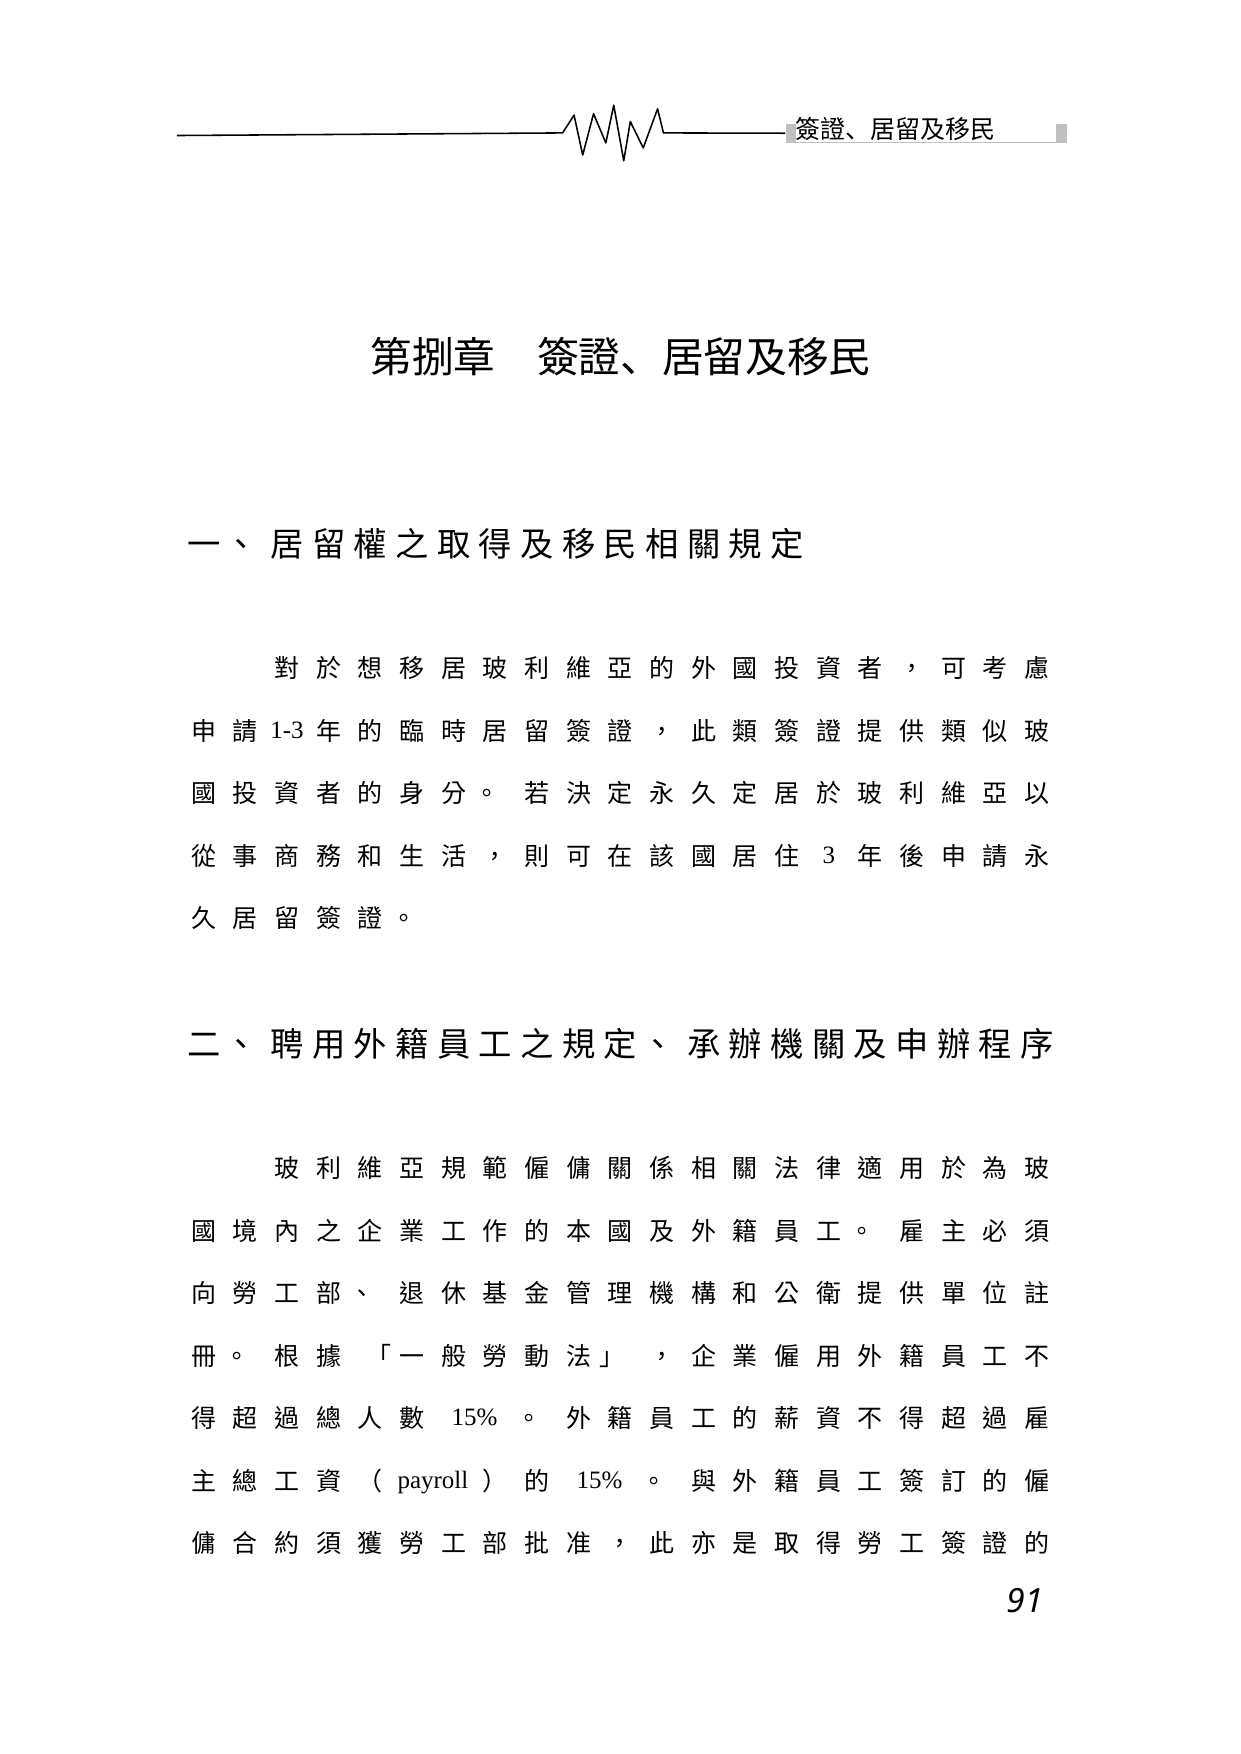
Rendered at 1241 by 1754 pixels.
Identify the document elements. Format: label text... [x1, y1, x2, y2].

text 對於想移居玻利維亞的外國投資者，可考慮申請1-3年的臨時居留簽證，此類簽證提供類似玻國投資者的身分。若決定永久定居於玻利維亞以從事商務和生活，則可在該國居住3年後申請永久居留簽證。 [183, 625, 1058, 938]
text 第捌章 簽證、居留及移民 [183, 313, 1058, 375]
text 一、居留權之取得及移民相關規定 [183, 500, 1058, 563]
text 二、聘用外籍員工之規定、承辦機關及申辦程序 [183, 1000, 1058, 1063]
text 玻利維亞規範僱傭關係相關法律適用於為玻國境內之企業工作的本國及外籍員工。雇主必須向勞工部、退休基金管理機構和公衛提供單位註冊。根據「一般勞動法」，企業僱用外籍員工不得超過總人數15%。外籍員工的薪資不得超過雇主總工資（payroll）的15%。與外籍員工簽訂的僱傭合約須獲勞工部批准，此亦是取得勞工簽證的 [183, 1125, 1058, 1563]
